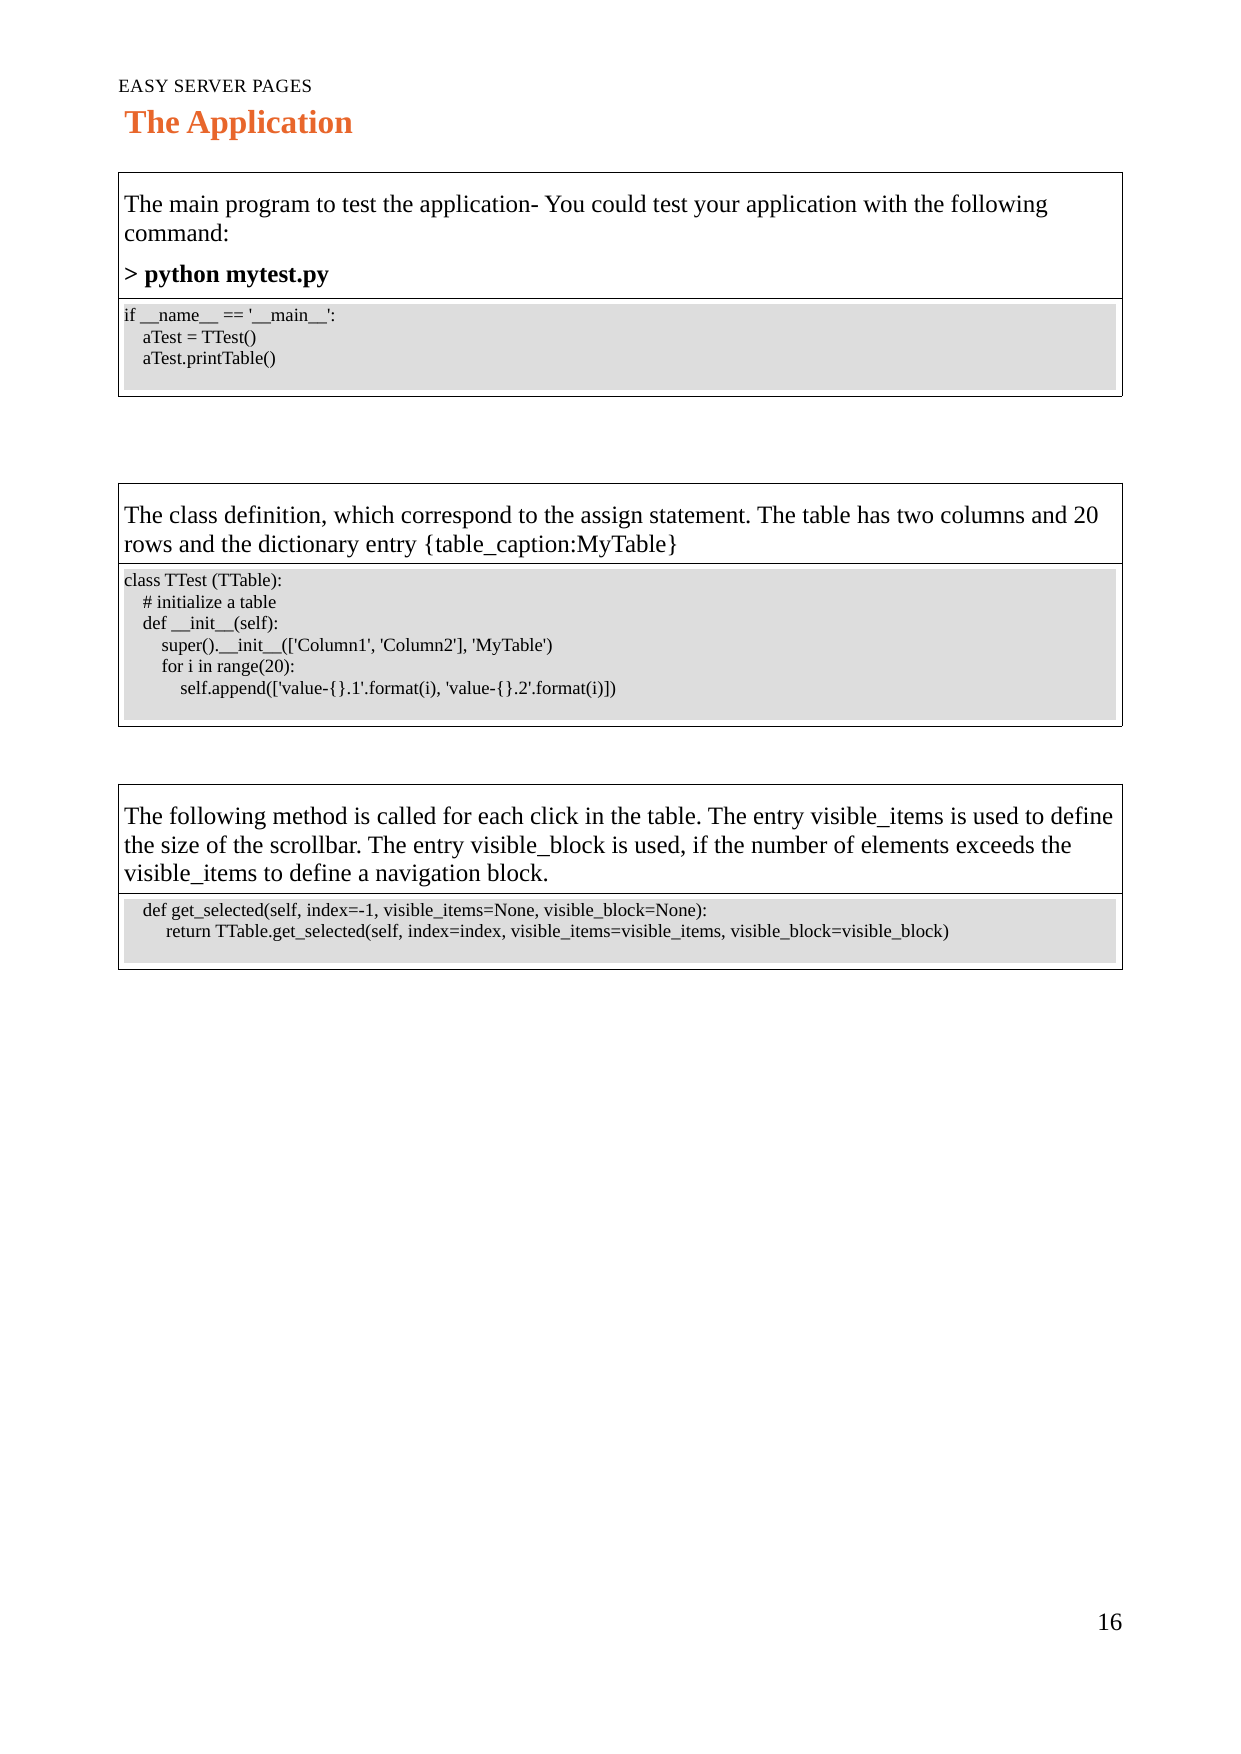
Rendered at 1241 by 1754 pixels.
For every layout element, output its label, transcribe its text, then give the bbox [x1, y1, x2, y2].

table_cell class TTest (TTable): # initialize a table def __init__(self): super().__init__(['Column1', 'Column2'], 'MyTable') for i in range(20): self.append(['value-{}.1'.format(i), 'value-{}.2'.format(i)]) [119, 564, 1122, 726]
table_cell if __name__ == '__main__': aTest = TTest() aTest.printTable() [119, 299, 1122, 396]
table_cell def get_selected(self, index=-1, visible_items=None, visible_block=None): return TTable.get_selected(self, index=index, visible_items=visible_items, visible_block=visible_block) [119, 894, 1122, 969]
subtitle The Application [124, 102, 1122, 141]
table_header The class definition, which correspond to the assign statement. The table has two columns and 20 rows and the dictionary entry {table_caption:MyTable} [119, 484, 1122, 563]
table_header The following method is called for each click in the table. The entry visible_items is used to define the size of the scrollbar. The entry visible_block is used, if the number of elements exceeds the visible_items to define a navigation block. [119, 785, 1122, 893]
table_header The main program to test the application- You could test your application with the following command: > python mytest.py [119, 173, 1122, 298]
